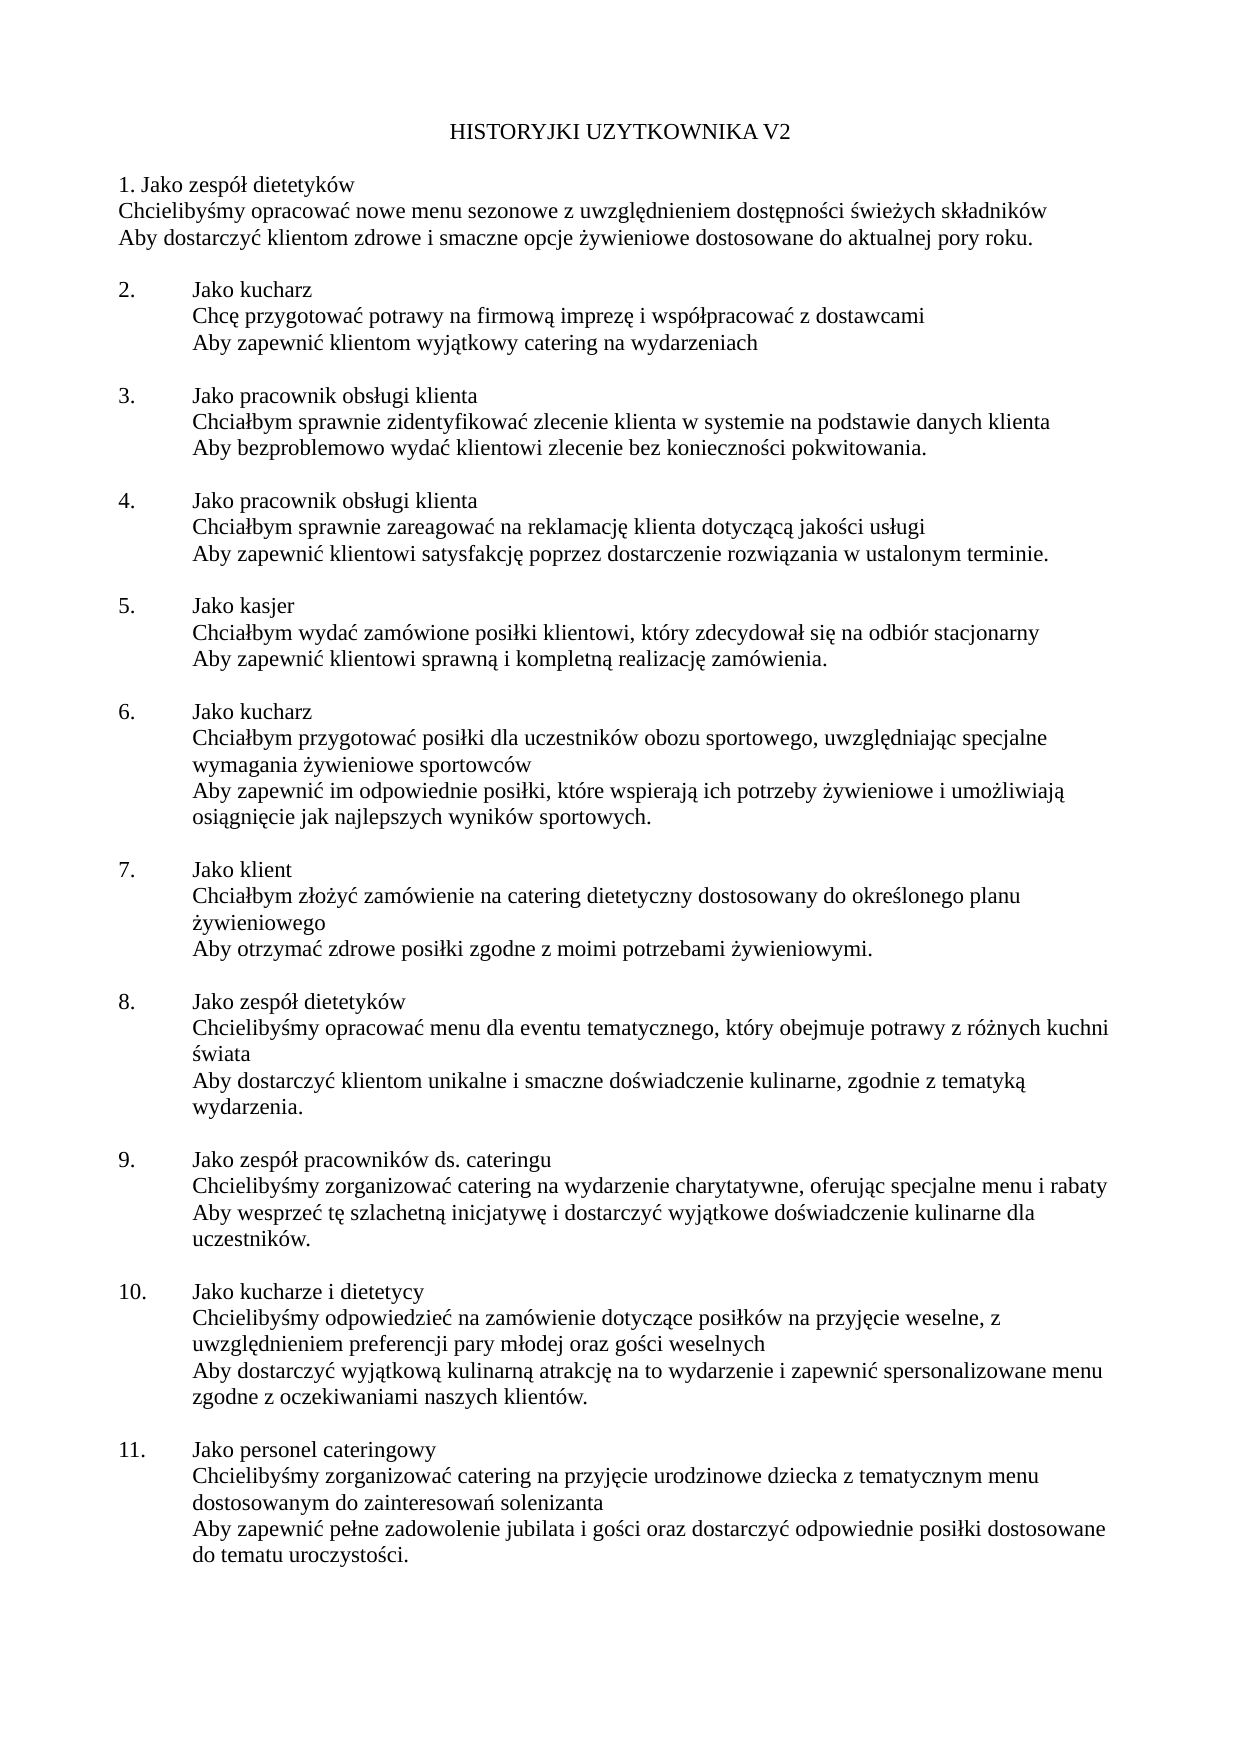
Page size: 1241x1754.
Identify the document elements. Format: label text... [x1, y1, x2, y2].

text 6. Jako kucharz [118, 698, 1122, 724]
text 2. Jako kucharz [118, 276, 1122, 303]
text Aby zapewnić klientowi sprawną i kompletną realizację zamówienia. [118, 645, 1122, 672]
text 7. Jako klient [118, 856, 1122, 882]
text Chciałbym sprawnie zidentyfikować zlecenie klienta w systemie na podstawie danych klienta [118, 408, 1122, 434]
text Aby dostarczyć klientom zdrowe i smaczne opcje żywieniowe dostosowane do aktualnej pory roku. [118, 223, 1122, 250]
text Chciałbym wydać zamówione posiłki klientowi, który zdecydował się na odbiór stacjonarny [118, 619, 1122, 645]
text Aby zapewnić pełne zadowolenie jubilata i gości oraz dostarczyć odpowiednie posiłki dostosowane do tematu uroczystości. [118, 1515, 1122, 1568]
text Aby wesprzeć tę szlachetną inicjatywę i dostarczyć wyjątkowe doświadczenie kulinarne dla uczestników. [118, 1199, 1122, 1251]
text Chcielibyśmy zorganizować catering na wydarzenie charytatywne, oferując specjalne menu i rabaty [118, 1172, 1122, 1199]
text Chcę przygotować potrawy na firmową imprezę i współpracować z dostawcami [118, 303, 1122, 329]
text 8. Jako zespół dietetyków [118, 988, 1122, 1014]
text 5. Jako kasjer [118, 592, 1122, 619]
text Chciałbym sprawnie zareagować na reklamację klienta dotyczącą jakości usługi [118, 513, 1122, 540]
text 1. Jako zespół dietetyków [118, 171, 1122, 197]
text Chcielibyśmy opracować nowe menu sezonowe z uwzględnieniem dostępności świeżych składników [118, 197, 1122, 223]
text Chciałbym przygotować posiłki dla uczestników obozu sportowego, uwzględniając specjalne wymagania żywieniowe sportowców [118, 724, 1122, 777]
text Aby zapewnić im odpowiednie posiłki, które wspierają ich potrzeby żywieniowe i umożliwiają osiągnięcie jak najlepszych wyników sportowych. [118, 777, 1122, 830]
text 3. Jako pracownik obsługi klienta [118, 382, 1122, 408]
text Chciałbym złożyć zamówienie na catering dietetyczny dostosowany do określonego planu żywieniowego [118, 882, 1122, 935]
text Aby dostarczyć wyjątkową kulinarną atrakcję na to wydarzenie i zapewnić spersonalizowane menu zgodne z oczekiwaniami naszych klientów. [118, 1357, 1122, 1409]
text HISTORYJKI UZYTKOWNIKA V2 [118, 118, 1122, 144]
text 10. Jako kucharze i dietetycy [118, 1278, 1122, 1304]
text Aby zapewnić klientowi satysfakcję poprzez dostarczenie rozwiązania w ustalonym terminie. [118, 540, 1122, 566]
text 11. Jako personel cateringowy [118, 1436, 1122, 1462]
text Chcielibyśmy opracować menu dla eventu tematycznego, który obejmuje potrawy z różnych kuchni świata [118, 1014, 1122, 1067]
text Aby otrzymać zdrowe posiłki zgodne z moimi potrzebami żywieniowymi. [118, 935, 1122, 961]
text 4. Jako pracownik obsługi klienta [118, 487, 1122, 513]
text Aby dostarczyć klientom unikalne i smaczne doświadczenie kulinarne, zgodnie z tematyką wydarzenia. [118, 1067, 1122, 1119]
text Aby bezproblemowo wydać klientowi zlecenie bez konieczności pokwitowania. [118, 434, 1122, 461]
text Chcielibyśmy zorganizować catering na przyjęcie urodzinowe dziecka z tematycznym menu dostosowanym do zainteresowań solenizanta [118, 1462, 1122, 1515]
text 9. Jako zespół pracowników ds. cateringu [118, 1146, 1122, 1172]
text Chcielibyśmy odpowiedzieć na zamówienie dotyczące posiłków na przyjęcie weselne, z uwzględnieniem preferencji pary młodej oraz gości weselnych [118, 1304, 1122, 1357]
text Aby zapewnić klientom wyjątkowy catering na wydarzeniach [118, 329, 1122, 355]
